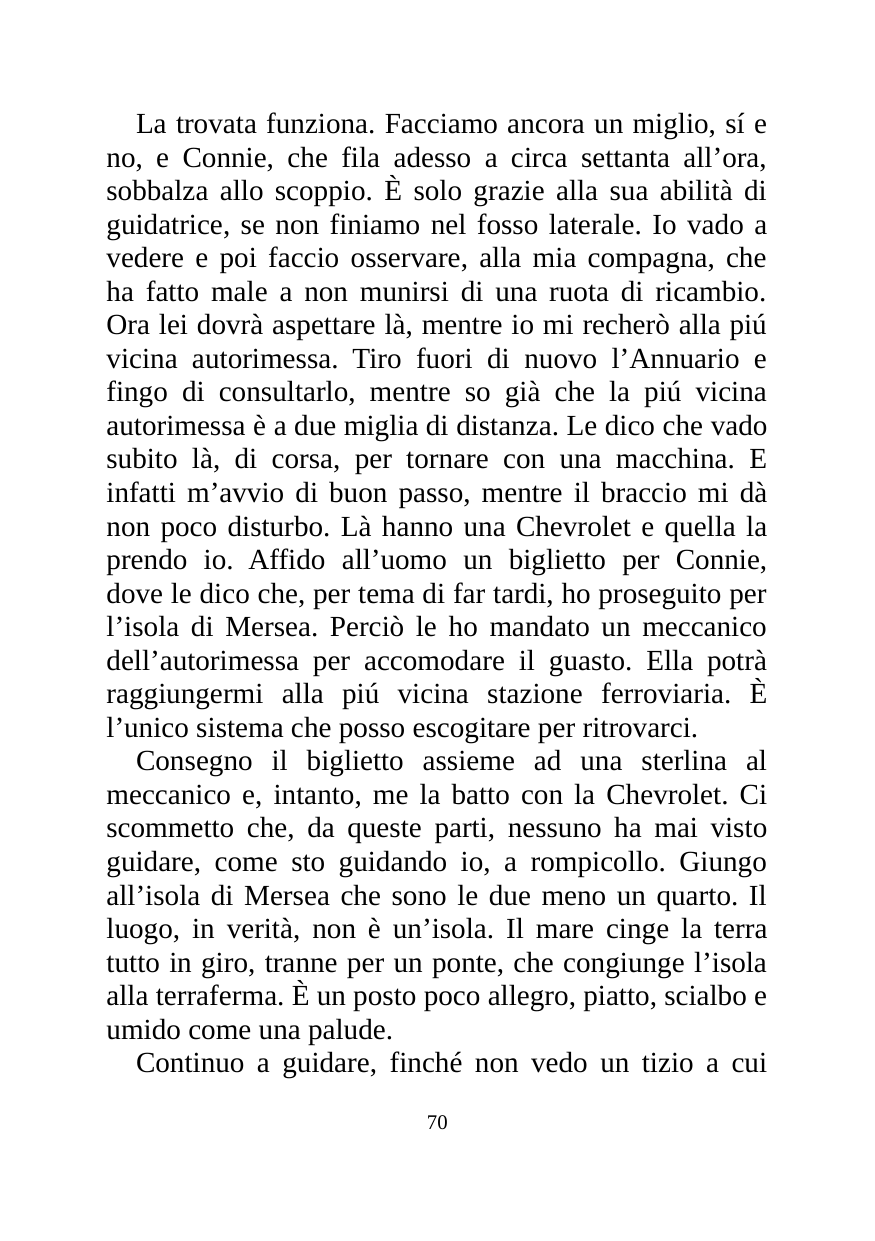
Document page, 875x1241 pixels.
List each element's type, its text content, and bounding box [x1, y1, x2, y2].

text La trovata funziona. Facciamo ancora un miglio, sí e no, e Connie, che fila adesso a circa settanta all’ora, sobbalza allo scoppio. È solo grazie alla sua abilità di guidatrice, se non finiamo nel fosso laterale. Io vado a vedere e poi faccio osservare, alla mia compagna, che ha fatto male a non munirsi di una ruota di ricambio. Ora lei dovrà aspettare là, mentre io mi recherò alla piú vicina autorimessa. Tiro fuori di nuovo l’Annuario e fingo di consultarlo, mentre so già che la piú vicina autorimessa è a due miglia di distanza. Le dico che vado subito là, di corsa, per tornare con una macchina. E infatti m’avvio di buon passo, mentre il braccio mi dà non poco disturbo. Là hanno una Chevrolet e quella la prendo io. Affido all’uomo un biglietto per Connie, dove le dico che, per tema di far tardi, ho proseguito per l’isola di Mersea. Perciò le ho mandato un meccanico dell’autorimessa per accomodare il guasto. Ella potrà raggiungermi alla piú vicina stazione ferroviaria. È l’unico sistema che posso escogitare per ritrovarci. [106, 106, 768, 743]
text Consegno il biglietto assieme ad una sterlina al meccanico e, intanto, me la batto con la Chevrolet. Ci scommetto che, da queste parti, nessuno ha mai visto guidare, come sto guidando io, a rompicollo. Giungo all’isola di Mersea che sono le due meno un quarto. Il luogo, in verità, non è un’isola. Il mare cinge la terra tutto in giro, tranne per un ponte, che congiunge l’isola alla terraferma. È un posto poco allegro, piatto, scialbo e umido come una palude. [106, 743, 768, 1045]
text Continuo a guidare, finché non vedo un tizio a cui [106, 1045, 768, 1079]
